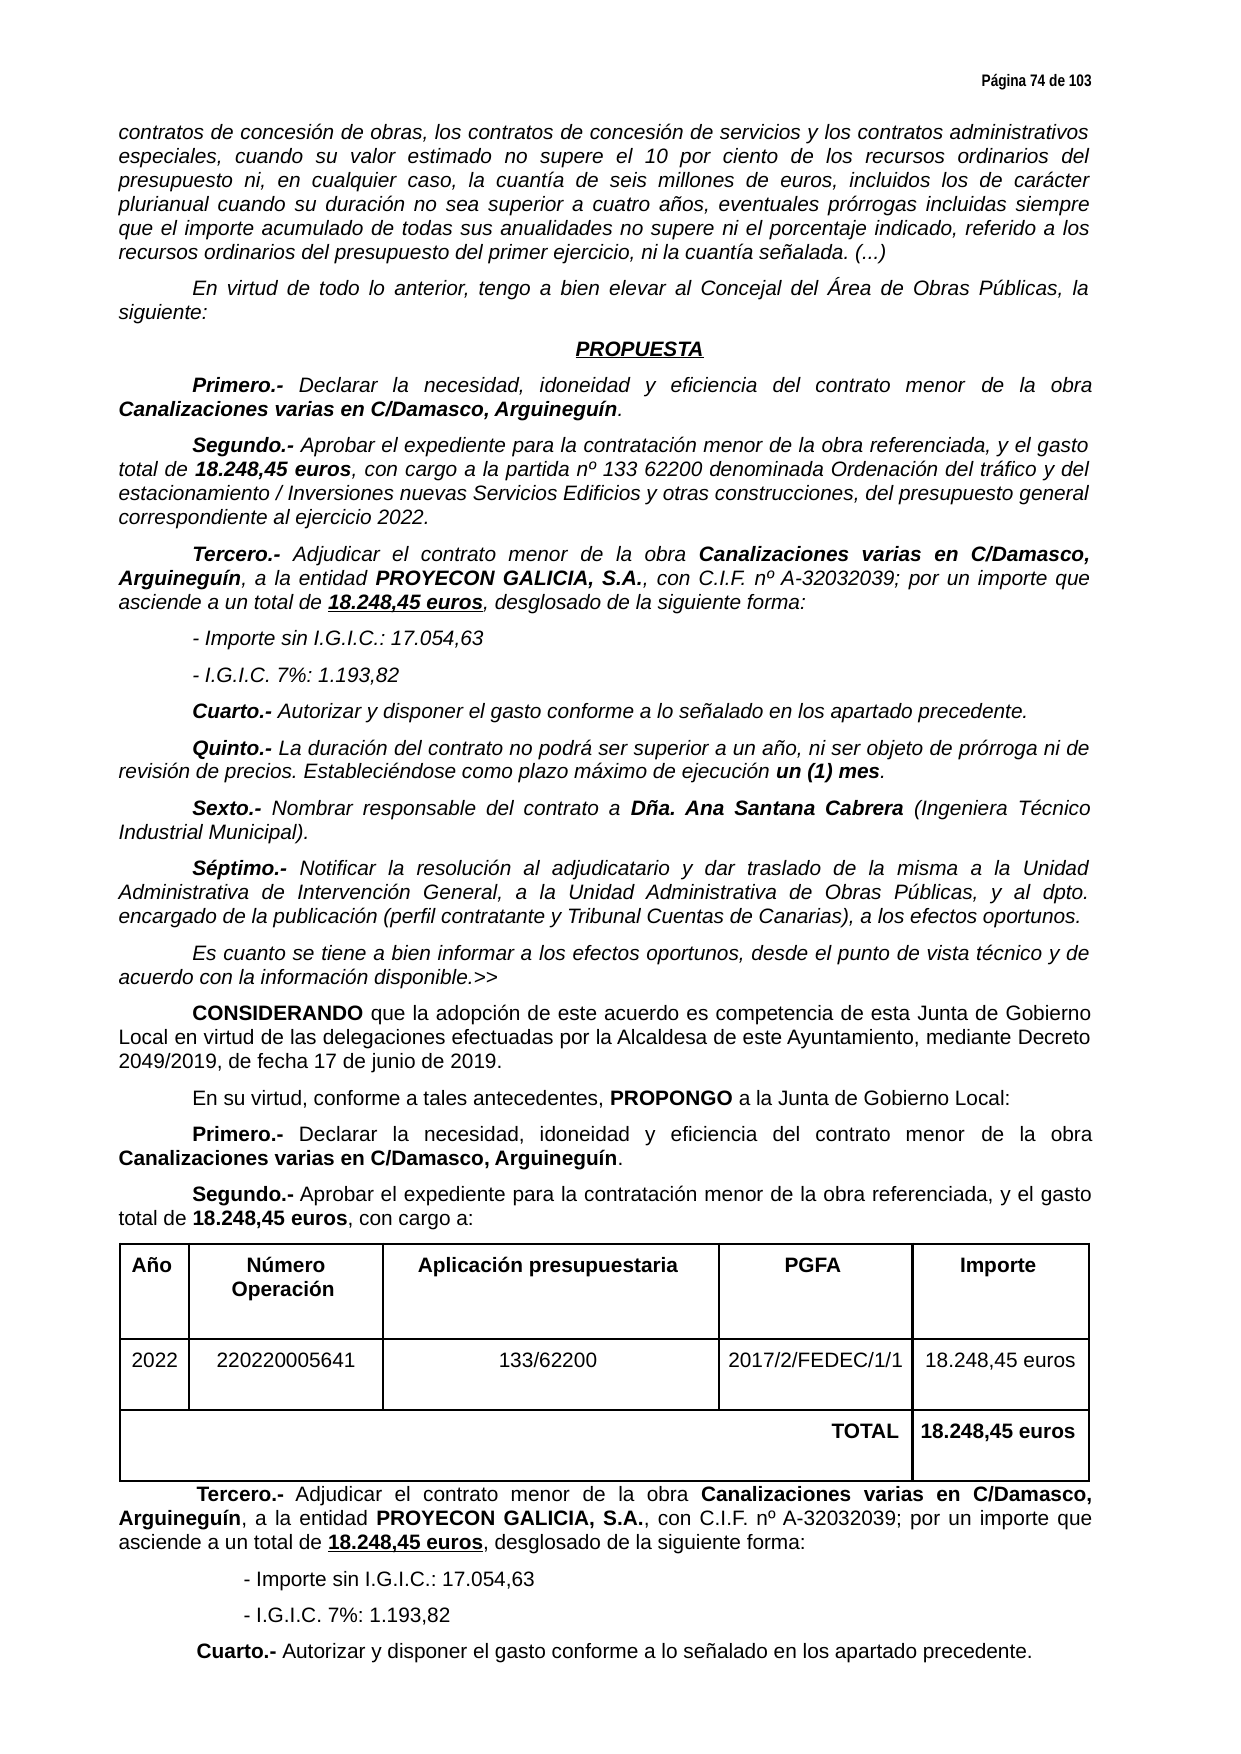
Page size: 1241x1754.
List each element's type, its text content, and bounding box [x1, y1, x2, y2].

table_header PGFA [720, 1245, 911, 1338]
table_cell 133/62200 [384, 1340, 718, 1409]
text Cuarto.- Autorizar y disponer el gasto conforme a lo señalado en los apartado precedente. [118, 699, 1092, 723]
table_cell 18.248,45 euros [914, 1411, 1088, 1480]
text Es cuanto se tiene a bien informar a los efectos oportunos, desde el punto de vista técnico y de acuerdo con la información disponible.>> [118, 941, 1092, 988]
table_cell TOTAL [121, 1411, 911, 1480]
text En virtud de todo lo anterior, tengo a bien elevar al Concejal del Área de Obras Públicas, la siguiente: [118, 276, 1092, 324]
text - Importe sin I.G.I.C.: 17.054,63 [243, 1566, 1092, 1590]
text - I.G.I.C. 7%: 1.193,82 [118, 662, 1092, 686]
table_cell 18.248,45 euros [914, 1340, 1088, 1409]
table_header Número Operación [190, 1245, 382, 1338]
text Cuarto.- Autorizar y disponer el gasto conforme a lo señalado en los apartado precedente. [118, 1639, 1092, 1663]
text Segundo.- Aprobar el expediente para la contratación menor de la obra referenciada, y el gasto total de 18.248,45 euros, con cargo a: [118, 1182, 1092, 1230]
text En su virtud, conforme a tales antecedentes, PROPONGO a la Junta de Gobierno Local: [118, 1085, 1092, 1109]
table_cell 2017/2/FEDEC/1/1 [720, 1340, 911, 1409]
table_header Año [121, 1245, 188, 1338]
text CONSIDERANDO que la adopción de este acuerdo es competencia de esta Junta de Gobierno Local en virtud de las delegaciones efectuadas por la Alcaldesa de este Ayuntamiento, mediante Decreto 2049/2019, de fecha 17 de junio de 2019. [118, 1001, 1092, 1073]
text - Importe sin I.G.I.C.: 17.054,63 [118, 626, 1092, 650]
text Séptimo.- Notificar la resolución al adjudicatario y dar traslado de la misma a la Unidad Administrativa de Intervención General, a la Unidad Administrativa de Obras Públicas, y al dpto. encargado de la publicación (perfil contratante y Tribunal Cuentas de Canarias), a los efectos oportunos. [118, 856, 1092, 928]
text Segundo.- Aprobar el expediente para la contratación menor de la obra referenciada, y el gasto total de 18.248,45 euros, con cargo a la partida nº 133 62200 denominada Ordenación del tráfico y del estacionamiento / Inversiones nuevas Servicios Edificios y otras construcciones, del presupuesto general correspondiente al ejercicio 2022. [118, 433, 1092, 529]
text Tercero.- Adjudicar el contrato menor de la obra Canalizaciones varias en C/Damasco, Arguineguín, a la entidad PROYECON GALICIA, S.A., con C.I.F. nº A-32032039; por un importe que asciende a un total de 18.248,45 euros, desglosado de la siguiente forma: [118, 542, 1092, 613]
text PROPUESTA [118, 336, 1092, 360]
text Tercero.- Adjudicar el contrato menor de la obra Canalizaciones varias en C/Damasco, Arguineguín, a la entidad PROYECON GALICIA, S.A., con C.I.F. nº A-32032039; por un importe que asciende a un total de 18.248,45 euros, desglosado de la siguiente forma: [118, 1482, 1092, 1554]
text Primero.- Declarar la necesidad, idoneidad y eficiencia del contrato menor de la obra Canalizaciones varias en C/Damasco, Arguineguín. [118, 1122, 1092, 1170]
text Primero.- Declarar la necesidad, idoneidad y eficiencia del contrato menor de la obra Canalizaciones varias en C/Damasco, Arguineguín. [118, 373, 1092, 421]
text - I.G.I.C. 7%: 1.193,82 [243, 1603, 1092, 1627]
text contratos de concesión de obras, los contratos de concesión de servicios y los contratos administrativos especiales, cuando su valor estimado no supere el 10 por ciento de los recursos ordinarios del presupuesto ni, en cualquier caso, la cuantía de seis millones de euros, incluidos los de carácter plurianual cuando su duración no sea superior a cuatro años, eventuales prórrogas incluidas siempre que el importe acumulado de todas sus anualidades no supere ni el porcentaje indicado, referido a los recursos ordinarios del presupuesto del primer ejercicio, ni la cuantía señalada. (...) [118, 120, 1092, 263]
table_header Aplicación presupuestaria [384, 1245, 718, 1338]
table_header Importe [914, 1245, 1088, 1338]
text Quinto.- La duración del contrato no podrá ser superior a un año, ni ser objeto de prórroga ni de revisión de precios. Estableciéndose como plazo máximo de ejecución un (1) mes. [118, 735, 1092, 783]
table_cell 220220005641 [190, 1340, 382, 1409]
table_cell 2022 [121, 1340, 188, 1409]
text Sexto.- Nombrar responsable del contrato a Dña. Ana Santana Cabrera (Ingeniera Técnico Industrial Municipal). [118, 796, 1092, 844]
